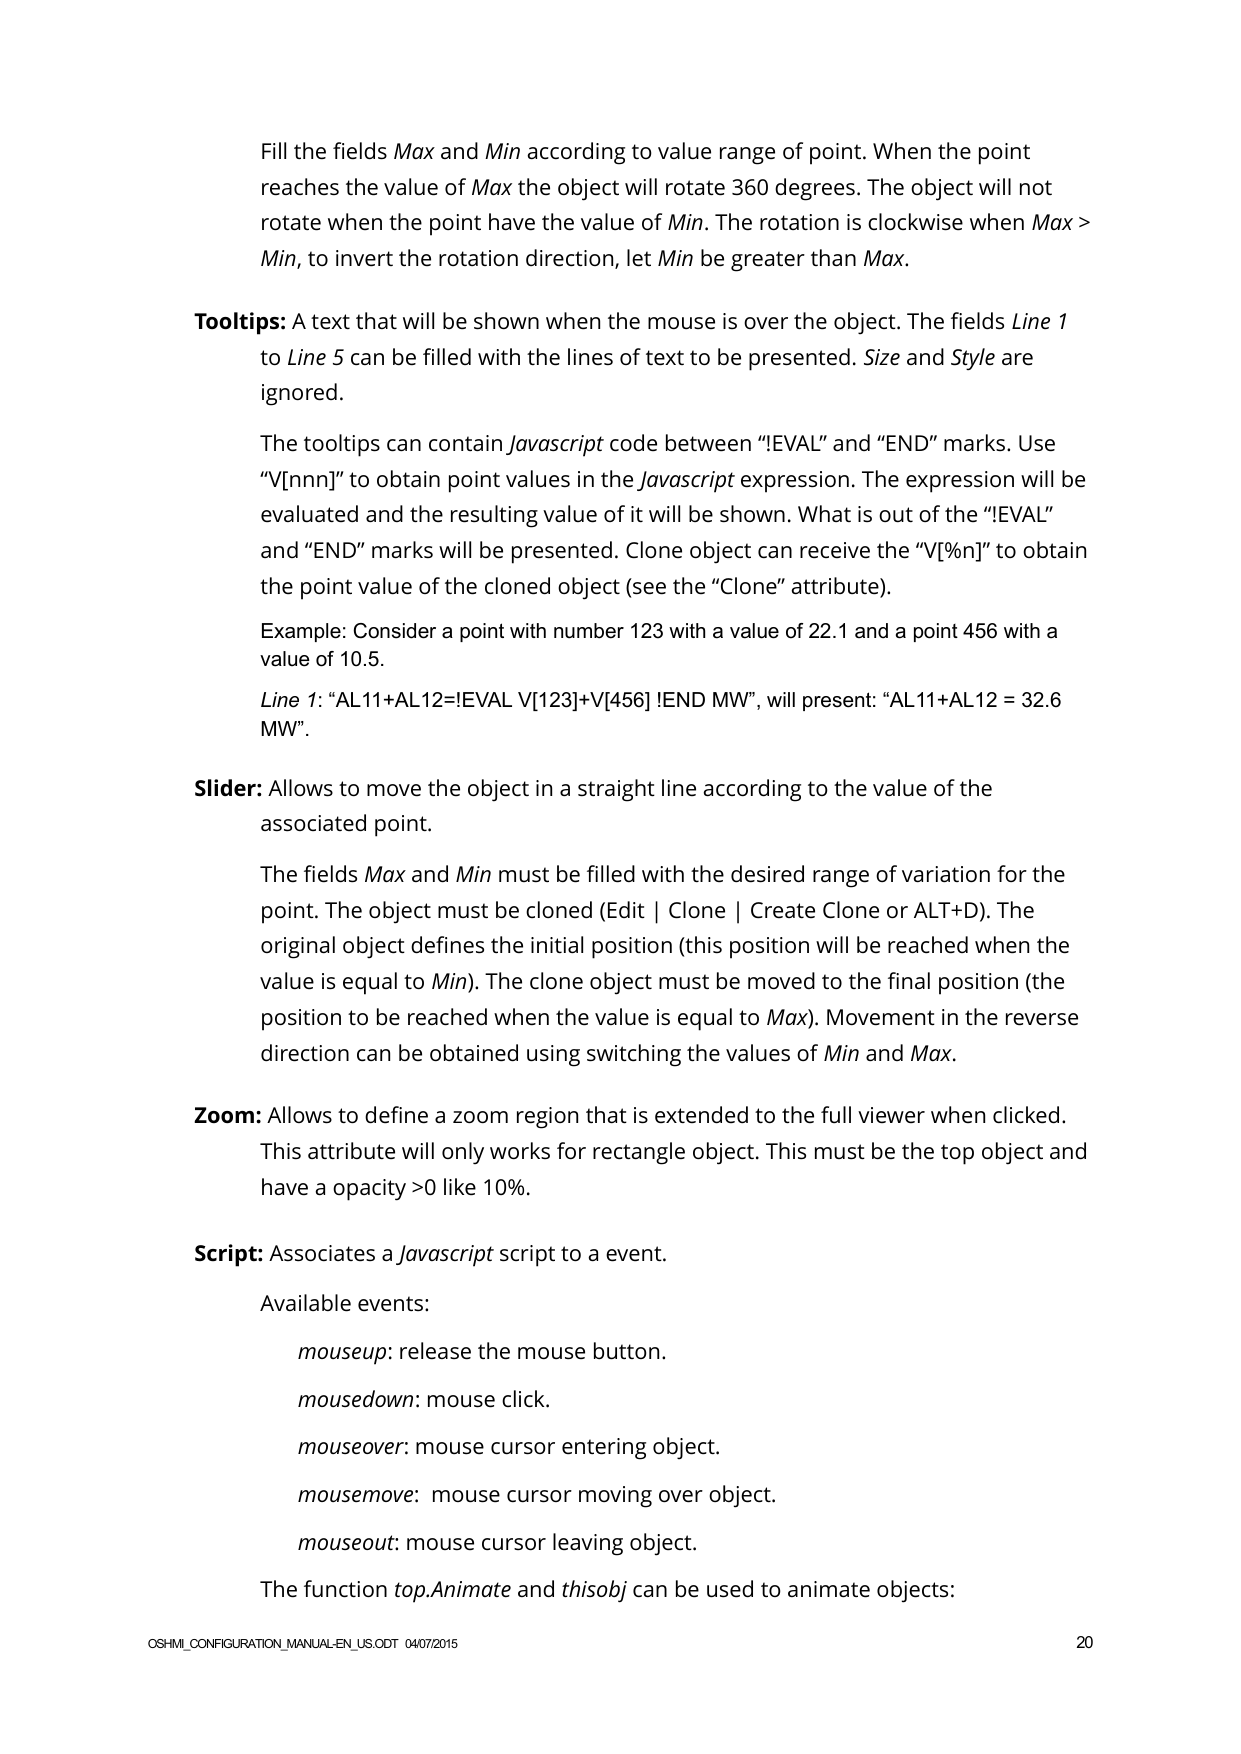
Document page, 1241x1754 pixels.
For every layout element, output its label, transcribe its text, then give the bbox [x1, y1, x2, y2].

text mouseout: mouse cursor leaving object. [298, 1527, 1093, 1557]
text Zoom: Allows to define a zoom region that is extended to the full viewer when clicked. This attribute will only works for rectangle object. This must be the top object and have a opacity >0 like 10%. [194, 1100, 1093, 1202]
text mouseup: release the mouse button. [298, 1336, 1093, 1366]
text Script: Associates a Javascript script to a event. [194, 1237, 1093, 1267]
text mousedown: mouse click. [298, 1384, 1093, 1413]
text Slider: Allows to move the object in a straight line according to the value of the associated point. [194, 772, 1093, 838]
text The tooltips can contain Javascript code between “!EVAL” and “END” marks. Use “V[nnn]” to obtain point values in the Javascript expression. The expression will be evaluated and the resulting value of it will be shown. What is out of the “!EVAL” and “END” marks will be presented. Clone object can receive the “V[%n]” to obtain the point value of the cloned object (see the “Clone” attribute). [260, 428, 1093, 601]
text mousemove: mouse cursor moving over object. [298, 1479, 1093, 1509]
text Tooltips: A text that will be shown when the mouse is over the object. The fields Line 1 to Line 5 can be filled with the lines of text to be presented. Size and Style are ignored. [194, 306, 1093, 407]
text Available events: [260, 1288, 1093, 1318]
text The fields Max and Min must be filled with the desired range of variation for the point. The object must be cloned (Edit | Clone | Create Clone or ALT+D). The original object defines the initial position (this position will be reached when the value is equal to Min). The clone object must be moved to the final position (the position to be reached when the value is equal to Max). Movement in the reverse direction can be obtained using switching the values of Min and Max. [260, 859, 1093, 1067]
text The function top.Animate and thisobj can be used to animate objects: [260, 1574, 1093, 1604]
text Line 1: “AL11+AL12=!EVAL V[123]+V[456] !END MW”, will present: “AL11+AL12 = 32.6 MW”. [260, 688, 1093, 741]
text mouseover: mouse cursor entering object. [298, 1431, 1093, 1461]
text Example: Consider a point with number 123 with a value of 22.1 and a point 456 with a value of 10.5. [260, 618, 1093, 671]
text Fill the fields Max and Min according to value range of point. When the point reaches the value of Max the object will rotate 360 degrees. The object will not rotate when the point have the value of Min. The rotation is clockwise when Max > Min, to invert the rotation direction, let Min be greater than Max. [260, 136, 1093, 273]
